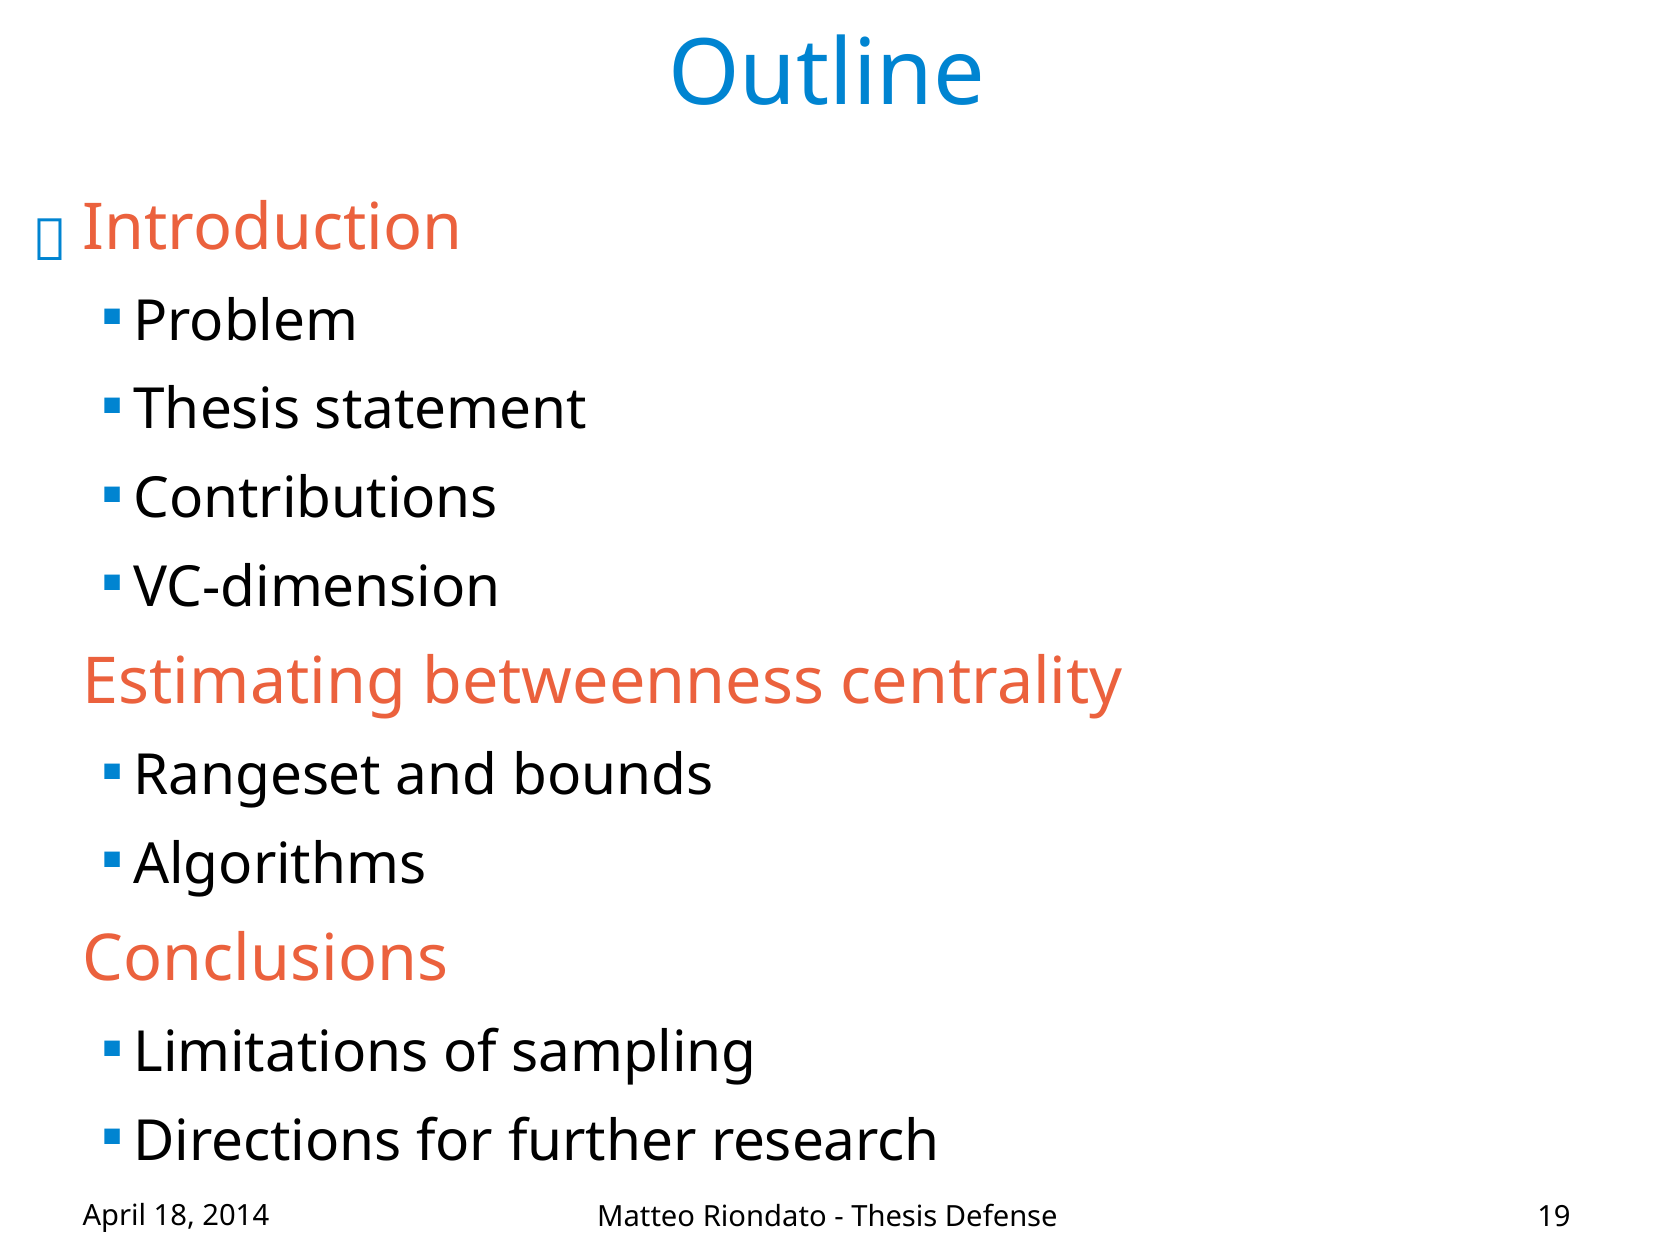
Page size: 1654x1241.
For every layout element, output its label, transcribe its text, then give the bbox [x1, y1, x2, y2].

text_box  [17, 190, 93, 271]
list Introduction Problem Thesis statement Contributions VC-dimension Estimating betweenness centrality Rangeset and bounds Algorithms Conclusions Limitations of sampling Directions for further research [82, 180, 1571, 1186]
title Outline [82, 0, 1571, 139]
